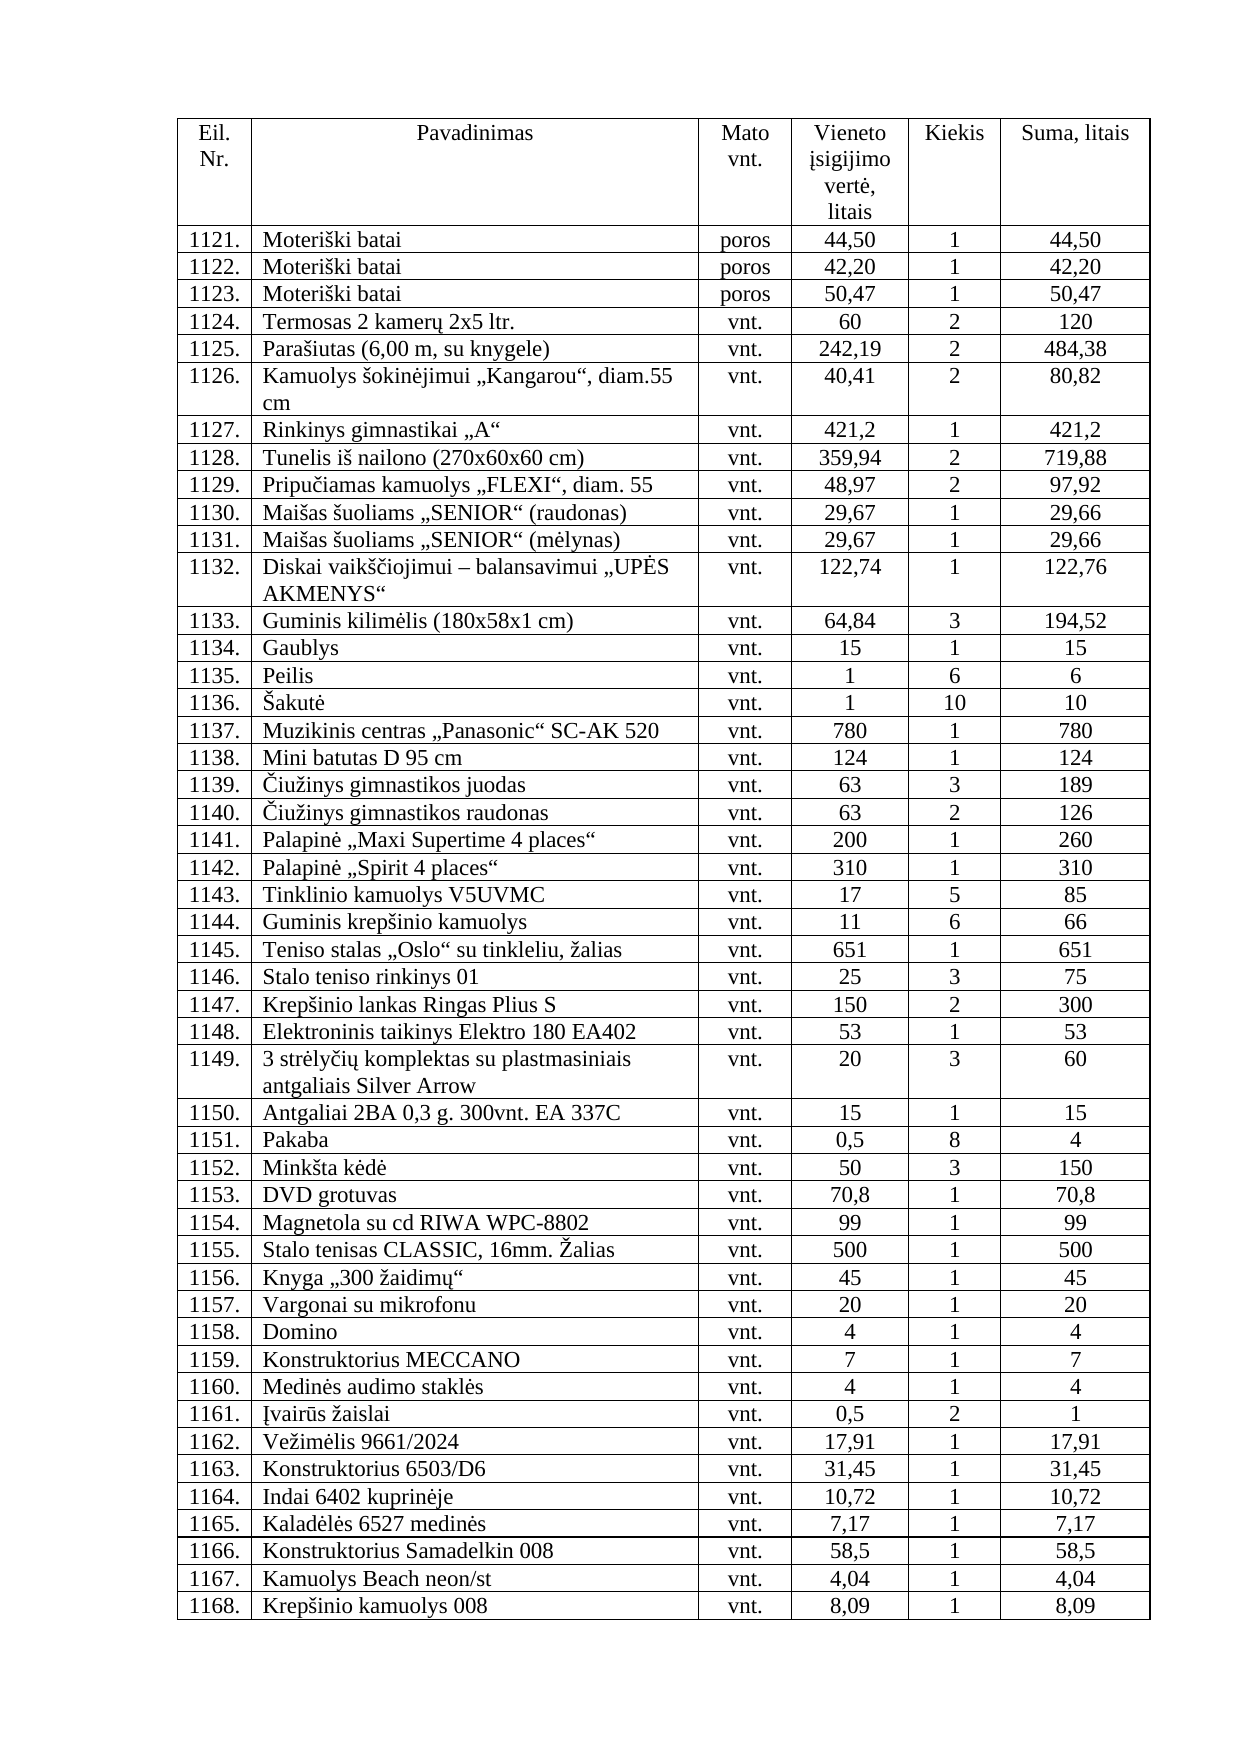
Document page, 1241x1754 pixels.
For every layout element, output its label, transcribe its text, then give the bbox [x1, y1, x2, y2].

table_cell 31,45 [1001, 1455, 1149, 1482]
table_cell 3 [909, 771, 1000, 798]
table_cell 53 [792, 1018, 908, 1044]
table_cell 29,66 [1001, 499, 1149, 525]
table_cell 120 [1001, 308, 1149, 334]
table_cell vnt. [699, 881, 791, 907]
table_cell 2 [909, 363, 1000, 415]
table_cell 1167. [178, 1565, 251, 1591]
table_cell 1 [909, 1373, 1000, 1399]
table_cell 15 [792, 1099, 908, 1126]
table_cell Moteriški batai [252, 280, 698, 307]
table_cell vnt. [699, 936, 791, 962]
table_cell 1 [909, 1099, 1000, 1126]
table_cell 4 [792, 1318, 908, 1345]
table_cell vnt. [699, 909, 791, 935]
table_cell Magnetola su cd RIWA WPC-8802 [252, 1209, 698, 1235]
table_cell 1 [1001, 1401, 1149, 1427]
table_cell 1144. [178, 909, 251, 935]
table_cell 99 [1001, 1209, 1149, 1235]
table_cell 1163. [178, 1455, 251, 1482]
table_cell 4 [1001, 1373, 1149, 1399]
table_cell Peilis [252, 662, 698, 688]
table_cell 1139. [178, 771, 251, 798]
table_cell vnt. [699, 662, 791, 688]
table_cell 1 [909, 1538, 1000, 1564]
table_cell poros [699, 280, 791, 307]
table_cell 80,82 [1001, 363, 1149, 415]
table_cell 8,09 [1001, 1592, 1149, 1619]
table_cell 242,19 [792, 335, 908, 362]
table_cell 4 [1001, 1318, 1149, 1345]
table_cell 1153. [178, 1181, 251, 1208]
table_cell 1 [909, 1565, 1000, 1591]
table_cell 10,72 [1001, 1483, 1149, 1509]
table_cell 1135. [178, 662, 251, 688]
table_cell 15 [792, 635, 908, 661]
table_cell vnt. [699, 444, 791, 470]
table_cell vnt. [699, 308, 791, 334]
table_cell Įvairūs žaislai [252, 1401, 698, 1427]
table_header Kiekis [909, 119, 1000, 224]
table_cell 29,67 [792, 499, 908, 525]
table_cell Muzikinis centras „Panasonic“ SC-AK 520 [252, 717, 698, 743]
table_cell vnt. [699, 1455, 791, 1482]
table_cell 1 [792, 689, 908, 716]
table_cell 1155. [178, 1236, 251, 1262]
table_cell Minkšta kėdė [252, 1154, 698, 1180]
table_cell 421,2 [792, 416, 908, 443]
table_cell 1 [909, 253, 1000, 279]
table_cell 780 [792, 717, 908, 743]
table_cell 25 [792, 963, 908, 989]
table_cell 1 [909, 826, 1000, 853]
table_cell 1125. [178, 335, 251, 362]
table_cell 1126. [178, 363, 251, 415]
table_cell 150 [792, 991, 908, 1017]
table_cell vnt. [699, 553, 791, 606]
table_cell vnt. [699, 363, 791, 415]
table_cell 2 [909, 799, 1000, 825]
table_cell 7,17 [1001, 1510, 1149, 1536]
table_cell poros [699, 253, 791, 279]
table_cell 50,47 [1001, 280, 1149, 307]
table_cell 194,52 [1001, 607, 1149, 633]
table_cell 1 [909, 1236, 1000, 1262]
table_cell 29,66 [1001, 526, 1149, 552]
table_cell 44,50 [792, 226, 908, 252]
table_cell 58,5 [1001, 1538, 1149, 1564]
table_cell 1150. [178, 1099, 251, 1126]
table_cell Teniso stalas „Oslo“ su tinkleliu, žalias [252, 936, 698, 962]
table_cell Kamuolys šokinėjimui „Kangarou“, diam.55 cm [252, 363, 698, 415]
table_cell 1160. [178, 1373, 251, 1399]
table_cell 45 [792, 1264, 908, 1290]
table_cell poros [699, 226, 791, 252]
table_cell 44,50 [1001, 226, 1149, 252]
table_cell 421,2 [1001, 416, 1149, 443]
table_cell 1 [909, 717, 1000, 743]
table_cell Knyga „300 žaidimų“ [252, 1264, 698, 1290]
table_cell Kamuolys Beach neon/st [252, 1565, 698, 1591]
table_cell Pripučiamas kamuolys „FLEXI“, diam. 55 [252, 471, 698, 497]
table_cell 1132. [178, 553, 251, 606]
table_cell 1130. [178, 499, 251, 525]
table_cell vnt. [699, 1236, 791, 1262]
table_cell 1164. [178, 1483, 251, 1509]
table_cell Parašiutas (6,00 m, su knygele) [252, 335, 698, 362]
table_cell 11 [792, 909, 908, 935]
table_cell 97,92 [1001, 471, 1149, 497]
table_cell Čiužinys gimnastikos juodas [252, 771, 698, 798]
table_cell 124 [1001, 744, 1149, 770]
table_cell 7 [1001, 1346, 1149, 1372]
table_cell 1131. [178, 526, 251, 552]
table_cell vnt. [699, 1291, 791, 1317]
table_cell vnt. [699, 991, 791, 1017]
table_cell 651 [792, 936, 908, 962]
table_cell vnt. [699, 1264, 791, 1290]
table_cell 1 [909, 1209, 1000, 1235]
table_cell vnt. [699, 744, 791, 770]
table_cell 15 [1001, 1099, 1149, 1126]
table_cell 1157. [178, 1291, 251, 1317]
table_cell vnt. [699, 771, 791, 798]
table_cell 1 [909, 1510, 1000, 1536]
table_cell 2 [909, 471, 1000, 497]
table_cell 7 [792, 1346, 908, 1372]
table_cell 1136. [178, 689, 251, 716]
table_cell 1145. [178, 936, 251, 962]
table_cell Moteriški batai [252, 253, 698, 279]
table_cell DVD grotuvas [252, 1181, 698, 1208]
table_cell 3 [909, 1045, 1000, 1098]
table_cell 1133. [178, 607, 251, 633]
table_cell vnt. [699, 1018, 791, 1044]
table_cell 6 [909, 909, 1000, 935]
table_cell 1166. [178, 1538, 251, 1564]
table_cell 719,88 [1001, 444, 1149, 470]
table_cell 359,94 [792, 444, 908, 470]
table_cell Termosas 2 kamerų 2x5 ltr. [252, 308, 698, 334]
table_cell 20 [792, 1291, 908, 1317]
table_cell Tinklinio kamuolys V5UVMC [252, 881, 698, 907]
table_cell 4 [792, 1373, 908, 1399]
table_cell 0,5 [792, 1127, 908, 1153]
table_cell 1 [909, 226, 1000, 252]
table_cell vnt. [699, 1565, 791, 1591]
table_header Pavadinimas [252, 119, 698, 224]
table_cell 1 [909, 1264, 1000, 1290]
table_cell 1 [909, 1592, 1000, 1619]
table_cell 1141. [178, 826, 251, 853]
table_cell Maišas šuoliams „SENIOR“ (mėlynas) [252, 526, 698, 552]
table_cell vnt. [699, 1373, 791, 1399]
table_cell 1 [909, 1318, 1000, 1345]
table_cell 1 [909, 635, 1000, 661]
table_cell 1146. [178, 963, 251, 989]
table_cell 150 [1001, 1154, 1149, 1180]
table_cell 4 [1001, 1127, 1149, 1153]
table_cell 1162. [178, 1428, 251, 1454]
table_cell 1137. [178, 717, 251, 743]
table_cell 0,5 [792, 1401, 908, 1427]
table_cell 29,67 [792, 526, 908, 552]
table_cell Moteriški batai [252, 226, 698, 252]
table_cell 66 [1001, 909, 1149, 935]
table_cell 50,47 [792, 280, 908, 307]
table_cell 1 [909, 744, 1000, 770]
table_cell Tunelis iš nailono (270x60x60 cm) [252, 444, 698, 470]
table_cell vnt. [699, 1510, 791, 1536]
table_cell 10 [1001, 689, 1149, 716]
table_cell 1159. [178, 1346, 251, 1372]
table_cell vnt. [699, 526, 791, 552]
table_cell vnt. [699, 1318, 791, 1345]
table_cell vnt. [699, 1181, 791, 1208]
table_cell 70,8 [792, 1181, 908, 1208]
table_cell vnt. [699, 416, 791, 443]
table_cell 17 [792, 881, 908, 907]
table_cell 6 [909, 662, 1000, 688]
table_cell 126 [1001, 799, 1149, 825]
table_cell Gaublys [252, 635, 698, 661]
table_cell 1 [909, 1455, 1000, 1482]
table_cell 1127. [178, 416, 251, 443]
table_cell Elektroninis taikinys Elektro 180 EA402 [252, 1018, 698, 1044]
table_cell 70,8 [1001, 1181, 1149, 1208]
table_cell 200 [792, 826, 908, 853]
table_cell vnt. [699, 1538, 791, 1564]
table_header Eil. Nr. [178, 119, 251, 224]
table_cell 4,04 [792, 1565, 908, 1591]
table_cell 1 [909, 1181, 1000, 1208]
table_cell vnt. [699, 1045, 791, 1098]
table_cell 2 [909, 444, 1000, 470]
table_cell Pakaba [252, 1127, 698, 1153]
table_cell vnt. [699, 635, 791, 661]
table_cell 122,74 [792, 553, 908, 606]
table_cell vnt. [699, 335, 791, 362]
table_cell 8,09 [792, 1592, 908, 1619]
table_cell Guminis kilimėlis (180x58x1 cm) [252, 607, 698, 633]
table_cell 1 [909, 553, 1000, 606]
table_cell 1 [909, 526, 1000, 552]
table_cell 1129. [178, 471, 251, 497]
table_cell 1138. [178, 744, 251, 770]
table_cell 31,45 [792, 1455, 908, 1482]
table_cell 1140. [178, 799, 251, 825]
table_cell 1 [909, 936, 1000, 962]
table_cell 780 [1001, 717, 1149, 743]
table_cell 1134. [178, 635, 251, 661]
table_cell 500 [792, 1236, 908, 1262]
table_cell Maišas šuoliams „SENIOR“ (raudonas) [252, 499, 698, 525]
table_header Mato vnt. [699, 119, 791, 224]
table_cell 1149. [178, 1045, 251, 1098]
table_cell 310 [792, 854, 908, 880]
table_cell 20 [1001, 1291, 1149, 1317]
table_cell Palapinė „Maxi Supertime 4 places“ [252, 826, 698, 853]
table_cell 1 [909, 1483, 1000, 1509]
table_cell 60 [792, 308, 908, 334]
table_cell vnt. [699, 799, 791, 825]
table_cell Stalo tenisas CLASSIC, 16mm. Žalias [252, 1236, 698, 1262]
table_cell Vežimėlis 9661/2024 [252, 1428, 698, 1454]
table_cell Palapinė „Spirit 4 places“ [252, 854, 698, 880]
table_cell 10,72 [792, 1483, 908, 1509]
table_cell 17,91 [1001, 1428, 1149, 1454]
table_cell 1142. [178, 854, 251, 880]
table_cell 1156. [178, 1264, 251, 1290]
table_cell 50 [792, 1154, 908, 1180]
table_cell Krepšinio kamuolys 008 [252, 1592, 698, 1619]
table_cell 300 [1001, 991, 1149, 1017]
table_cell 2 [909, 308, 1000, 334]
table_cell 7,17 [792, 1510, 908, 1536]
table_cell 1 [909, 1428, 1000, 1454]
table_cell 122,76 [1001, 553, 1149, 606]
table_cell 4,04 [1001, 1565, 1149, 1591]
table_cell 3 [909, 963, 1000, 989]
table_cell 1 [909, 1291, 1000, 1317]
table_cell 3 strėlyčių komplektas su plastmasiniais antgaliais Silver Arrow [252, 1045, 698, 1098]
table_cell Šakutė [252, 689, 698, 716]
table_cell 45 [1001, 1264, 1149, 1290]
table_cell 99 [792, 1209, 908, 1235]
table_cell Vargonai su mikrofonu [252, 1291, 698, 1317]
table_cell vnt. [699, 963, 791, 989]
table_cell 3 [909, 607, 1000, 633]
table_cell 310 [1001, 854, 1149, 880]
table_cell Krepšinio lankas Ringas Plius S [252, 991, 698, 1017]
table_cell 260 [1001, 826, 1149, 853]
table_cell 189 [1001, 771, 1149, 798]
table_cell 5 [909, 881, 1000, 907]
table_cell vnt. [699, 689, 791, 716]
table_cell vnt. [699, 607, 791, 633]
table_cell vnt. [699, 1592, 791, 1619]
table_cell vnt. [699, 826, 791, 853]
table_cell 1147. [178, 991, 251, 1017]
table_cell 484,38 [1001, 335, 1149, 362]
table_cell 1148. [178, 1018, 251, 1044]
table_cell 1154. [178, 1209, 251, 1235]
table_cell 1 [909, 499, 1000, 525]
table_cell vnt. [699, 1346, 791, 1372]
table_cell 2 [909, 335, 1000, 362]
table_cell 1 [909, 280, 1000, 307]
table_cell 2 [909, 991, 1000, 1017]
table_cell 1158. [178, 1318, 251, 1345]
table_cell 63 [792, 771, 908, 798]
table_cell 53 [1001, 1018, 1149, 1044]
table_cell 8 [909, 1127, 1000, 1153]
table_cell Mini batutas D 95 cm [252, 744, 698, 770]
table_cell 1123. [178, 280, 251, 307]
table_cell 1 [909, 416, 1000, 443]
table_cell 1143. [178, 881, 251, 907]
table_cell 1122. [178, 253, 251, 279]
table_cell Diskai vaikščiojimui – balansavimui „UPĖS AKMENYS“ [252, 553, 698, 606]
table_cell 85 [1001, 881, 1149, 907]
table_cell 48,97 [792, 471, 908, 497]
table_cell 1124. [178, 308, 251, 334]
table_cell vnt. [699, 1483, 791, 1509]
table_cell Kaladėlės 6527 medinės [252, 1510, 698, 1536]
table_cell vnt. [699, 854, 791, 880]
table_cell 1152. [178, 1154, 251, 1180]
table_cell vnt. [699, 1209, 791, 1235]
table_cell Guminis krepšinio kamuolys [252, 909, 698, 935]
table_cell Stalo teniso rinkinys 01 [252, 963, 698, 989]
table_cell 6 [1001, 662, 1149, 688]
table_cell Domino [252, 1318, 698, 1345]
table_cell Konstruktorius 6503/D6 [252, 1455, 698, 1482]
table_cell vnt. [699, 471, 791, 497]
table_cell 2 [909, 1401, 1000, 1427]
table_cell 20 [792, 1045, 908, 1098]
table_cell 3 [909, 1154, 1000, 1180]
table_header Vieneto įsigijimo vertė, litais [792, 119, 908, 224]
table_cell Čiužinys gimnastikos raudonas [252, 799, 698, 825]
table_cell vnt. [699, 1401, 791, 1427]
table_cell Rinkinys gimnastikai „A“ [252, 416, 698, 443]
table_cell 15 [1001, 635, 1149, 661]
table_cell 651 [1001, 936, 1149, 962]
table_cell 1161. [178, 1401, 251, 1427]
table_cell 42,20 [1001, 253, 1149, 279]
table_cell vnt. [699, 1099, 791, 1126]
table_cell 40,41 [792, 363, 908, 415]
table_cell Medinės audimo staklės [252, 1373, 698, 1399]
table_cell 1 [909, 854, 1000, 880]
table_cell vnt. [699, 1127, 791, 1153]
table_cell vnt. [699, 1154, 791, 1180]
table_cell 64,84 [792, 607, 908, 633]
table_cell 1 [909, 1018, 1000, 1044]
table_cell 75 [1001, 963, 1149, 989]
table_cell vnt. [699, 499, 791, 525]
table_cell 42,20 [792, 253, 908, 279]
table_header Suma, litais [1001, 119, 1149, 224]
table_cell 1165. [178, 1510, 251, 1536]
table_cell vnt. [699, 717, 791, 743]
table_cell vnt. [699, 1428, 791, 1454]
table_cell 1 [792, 662, 908, 688]
table_cell 1168. [178, 1592, 251, 1619]
table_cell 17,91 [792, 1428, 908, 1454]
table_cell 63 [792, 799, 908, 825]
table_cell 124 [792, 744, 908, 770]
table_cell 60 [1001, 1045, 1149, 1098]
table_cell Konstruktorius MECCANO [252, 1346, 698, 1372]
table_cell 1151. [178, 1127, 251, 1153]
table_cell Konstruktorius Samadelkin 008 [252, 1538, 698, 1564]
table_cell 1121. [178, 226, 251, 252]
table_cell 10 [909, 689, 1000, 716]
table_cell Antgaliai 2BA 0,3 g. 300vnt. EA 337C [252, 1099, 698, 1126]
table_cell 1128. [178, 444, 251, 470]
table_cell 500 [1001, 1236, 1149, 1262]
table_cell 1 [909, 1346, 1000, 1372]
table_cell Indai 6402 kuprinėje [252, 1483, 698, 1509]
table_cell 58,5 [792, 1538, 908, 1564]
